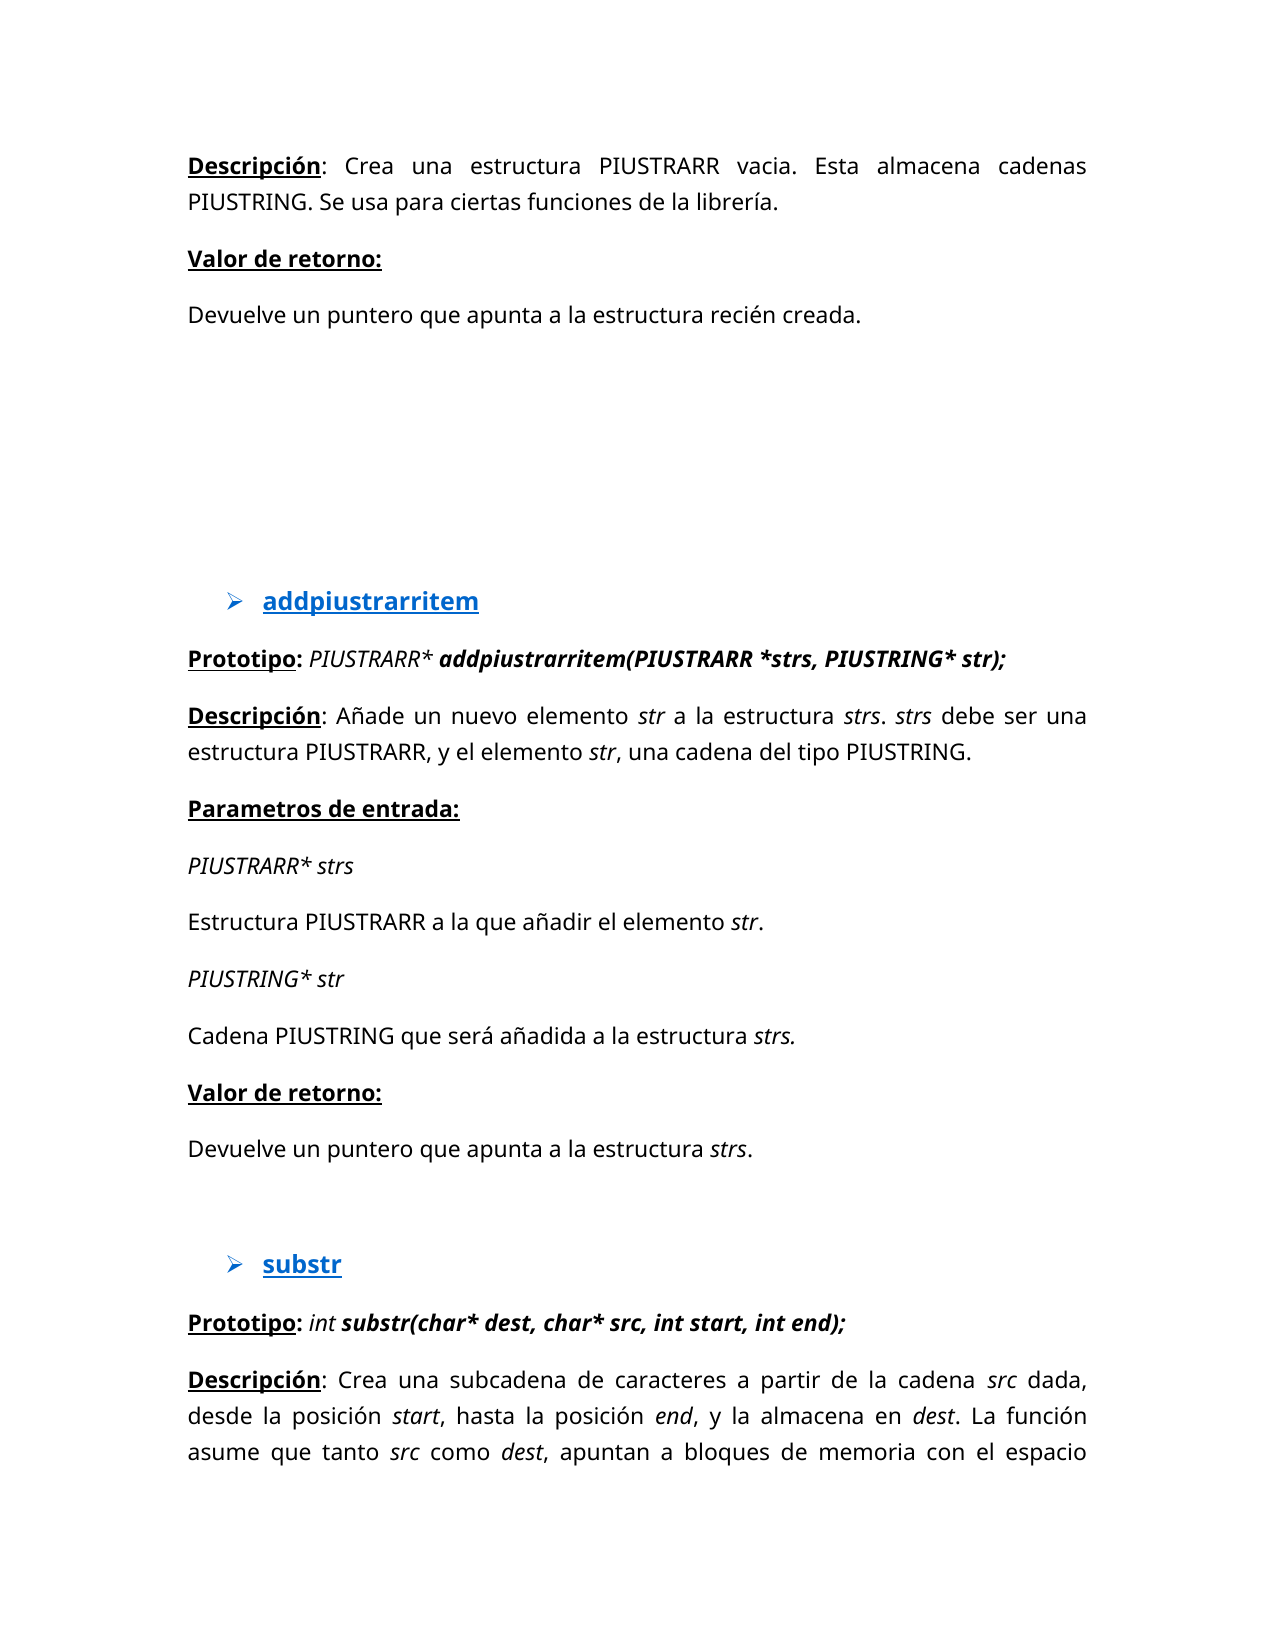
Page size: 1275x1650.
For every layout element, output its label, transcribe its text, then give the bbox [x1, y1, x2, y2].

text Devuelve un puntero que apunta a la estructura strs. [187, 1133, 1087, 1165]
text Valor de retorno: [187, 243, 1087, 274]
text Valor de retorno: [187, 1077, 1087, 1108]
list substr [225, 1247, 1087, 1281]
text Parametros de entrada: [187, 793, 1087, 824]
text Descripción: Añade un nuevo elemento str a la estructura strs. strs debe ser una estructura PIUSTRARR, y el elemento str, una cadena del tipo PIUSTRING. [187, 700, 1087, 767]
text Cadena PIUSTRING que será añadida a la estructura strs. [187, 1020, 1087, 1051]
text Descripción: Crea una estructura PIUSTRARR vacia. Esta almacena cadenas PIUSTRING. Se usa para ciertas funciones de la librería. [187, 150, 1087, 217]
list addpiustrarritem [225, 583, 1087, 617]
text PIUSTRING* str [187, 963, 1087, 994]
text Prototipo: int substr(char* dest, char* src, int start, int end); [187, 1307, 1087, 1338]
text Estructura PIUSTRARR a la que añadir el elemento str. [187, 906, 1087, 938]
text PIUSTRARR* strs [187, 849, 1087, 881]
text Devuelve un puntero que apunta a la estructura recién creada. [187, 299, 1087, 331]
text Prototipo: PIUSTRARR* addpiustrarritem(PIUSTRARR *strs, PIUSTRING* str); [187, 643, 1087, 674]
text Descripción: Crea una subcadena de caracteres a partir de la cadena src dada, desde la posición start, hasta la posición end, y la almacena en dest. La función asume que tanto src como dest, apuntan a bloques de memoria con el espacio [187, 1364, 1087, 1467]
